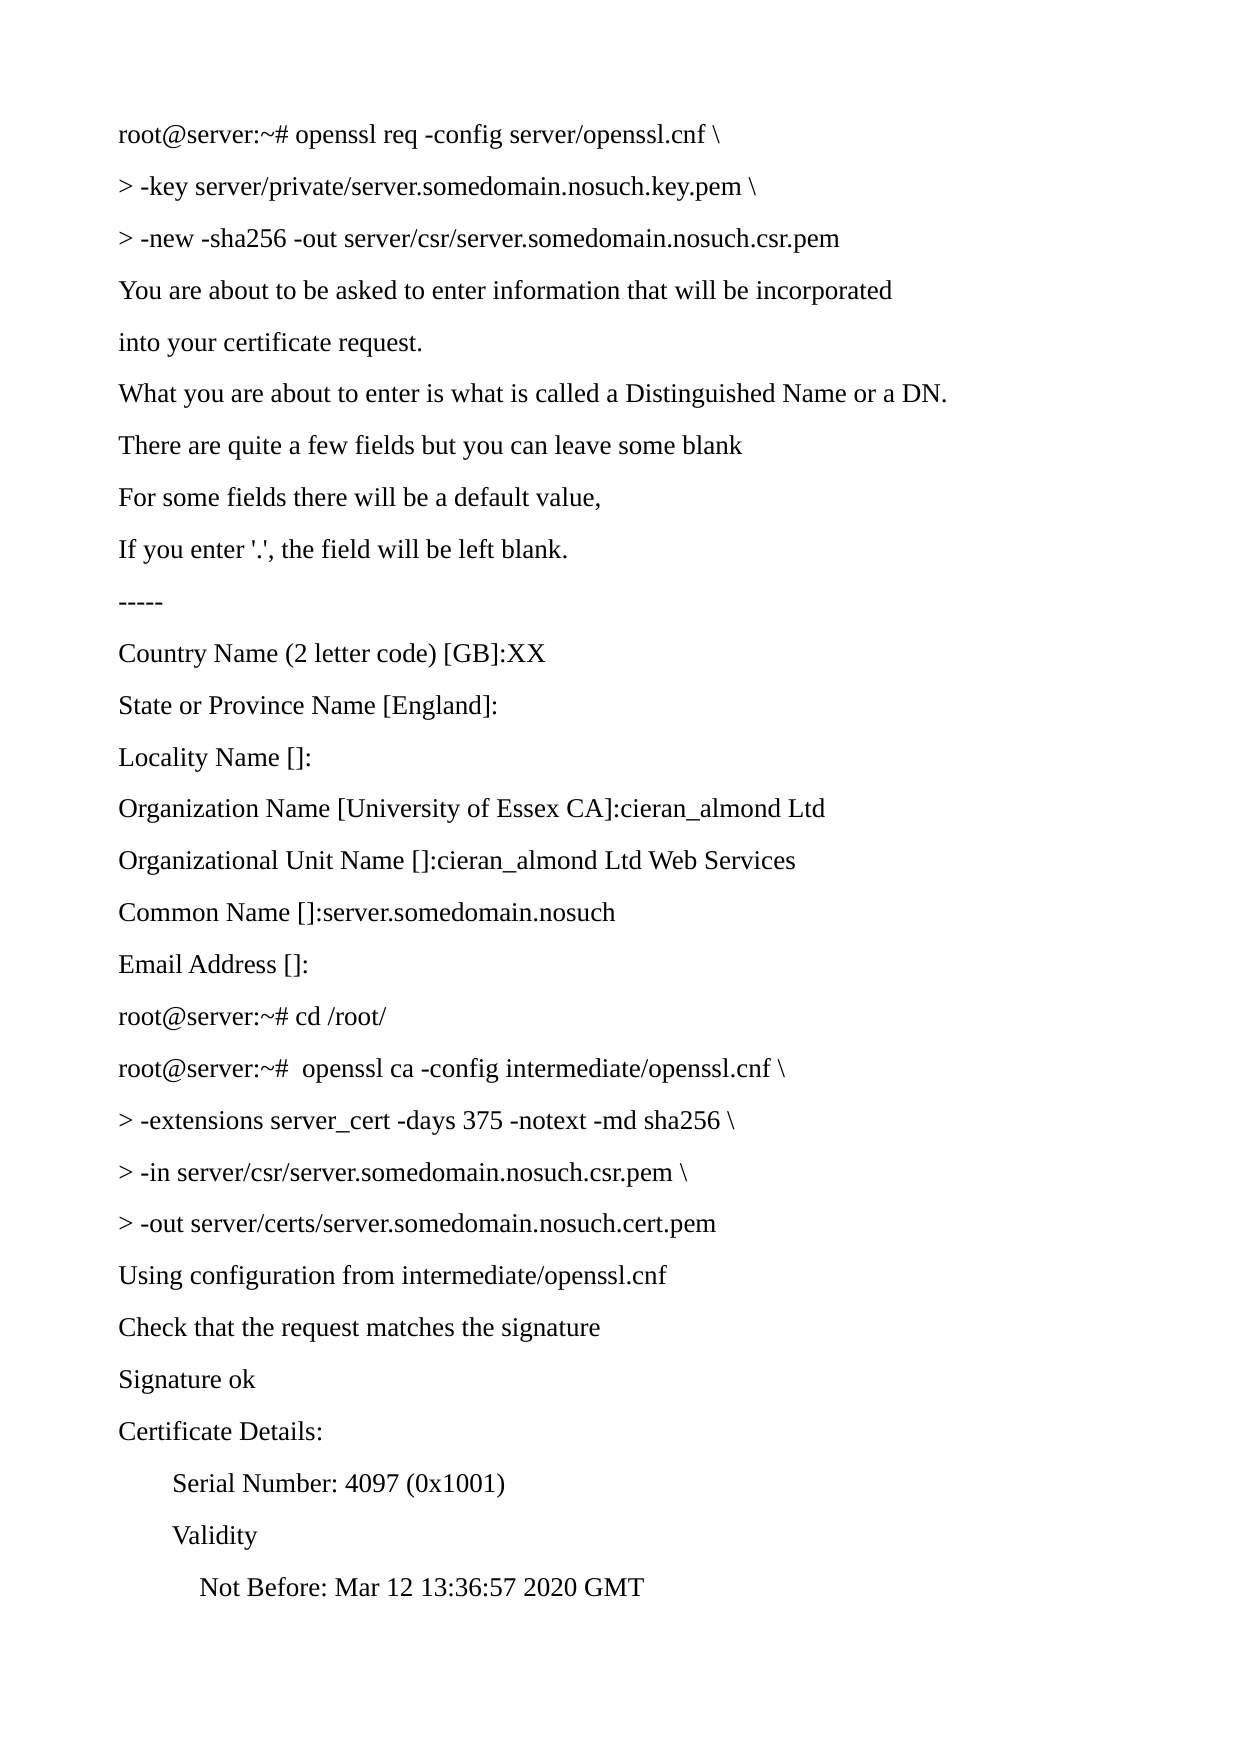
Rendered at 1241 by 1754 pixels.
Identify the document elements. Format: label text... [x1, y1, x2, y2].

text Check that the request matches the signature [118, 1311, 1122, 1342]
text root@server:~# cd /root/ [118, 1000, 1122, 1031]
text ----- [118, 585, 1122, 616]
text You are about to be asked to enter information that will be incorporated [118, 274, 1122, 305]
text > -new -sha256 -out server/csr/server.somedomain.nosuch.csr.pem [118, 222, 1122, 253]
text > -extensions server_cert -days 375 -notext -md sha256 \ [118, 1104, 1122, 1135]
text Certificate Details: [118, 1415, 1122, 1446]
text > -out server/certs/server.somedomain.nosuch.cert.pem [118, 1207, 1122, 1239]
text > -key server/private/server.somedomain.nosuch.key.pem \ [118, 170, 1122, 201]
text Not Before: Mar 12 13:36:57 2020 GMT [118, 1571, 1122, 1602]
text into your certificate request. [118, 326, 1122, 357]
text If you enter '.', the field will be left blank. [118, 533, 1122, 564]
text There are quite a few fields but you can leave some blank [118, 429, 1122, 461]
text > -in server/csr/server.somedomain.nosuch.csr.pem \ [118, 1156, 1122, 1187]
text Validity [118, 1519, 1122, 1550]
text Organization Name [University of Essex CA]:cieran_almond Ltd [118, 792, 1122, 824]
text Common Name []:server.somedomain.nosuch [118, 896, 1122, 927]
text Signature ok [118, 1363, 1122, 1394]
text Organizational Unit Name []:cieran_almond Ltd Web Services [118, 844, 1122, 876]
text What you are about to enter is what is called a Distinguished Name or a DN. [118, 377, 1122, 409]
text State or Province Name [England]: [118, 689, 1122, 720]
text Serial Number: 4097 (0x1001) [118, 1467, 1122, 1498]
text Country Name (2 letter code) [GB]:XX [118, 637, 1122, 668]
text Locality Name []: [118, 741, 1122, 772]
text root@server:~# openssl req -config server/openssl.cnf \ [118, 118, 1122, 149]
text Using configuration from intermediate/openssl.cnf [118, 1259, 1122, 1291]
text root@server:~# openssl ca -config intermediate/openssl.cnf \ [118, 1052, 1122, 1083]
text Email Address []: [118, 948, 1122, 979]
text For some fields there will be a default value, [118, 481, 1122, 512]
